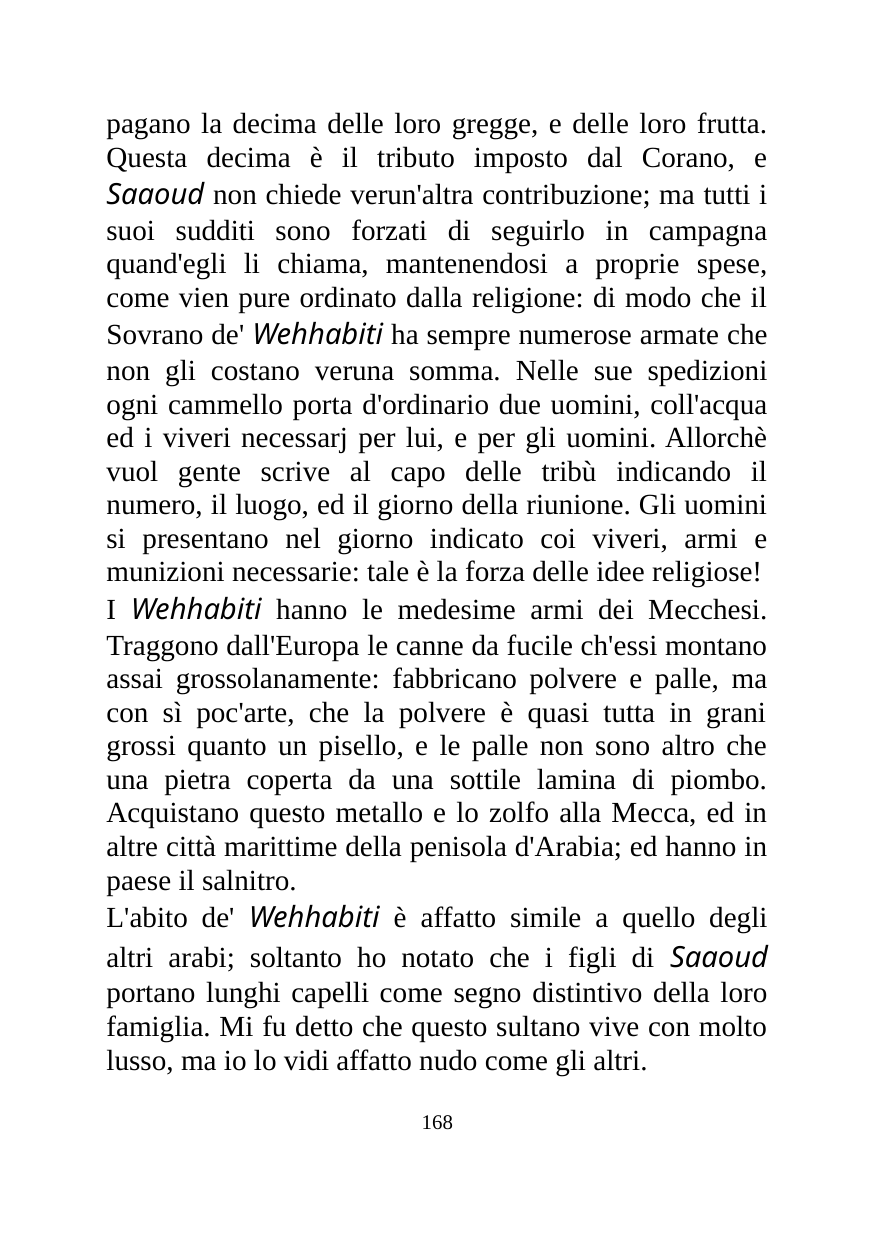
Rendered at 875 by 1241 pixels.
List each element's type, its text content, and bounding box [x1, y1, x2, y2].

text L'abito de' Wehhabiti è affatto simile a quello degli altri arabi; soltanto ho notato che i figli di Saaoud portano lunghi capelli come segno distintivo della loro famiglia. Mi fu detto che questo sultano vive con molto lusso, ma io lo vidi affatto nudo come gli altri. [106, 896, 768, 1076]
text I Wehhabiti hanno le medesime armi dei Mecchesi. Traggono dall'Europa le canne da fucile ch'essi montano assai grossolanamente: fabbricano polvere e palle, ma con sì poc'arte, che la polvere è quasi tutta in grani grossi quanto un pisello, e le palle non sono altro che una pietra coperta da una sottile lamina di piombo. Acquistano questo metallo e lo zolfo alla Mecca, ed in altre città marittime della penisola d'Arabia; ed hanno in paese il salnitro. [106, 588, 768, 896]
text pagano la decima delle loro gregge, e delle loro frutta. Questa decima è il tributo imposto dal Corano, e Saaoud non chiede verun'altra contribuzione; ma tutti i suoi sudditi sono forzati di seguirlo in campagna quand'egli li chiama, mantenendosi a proprie spese, come vien pure ordinato dalla religione: di modo che il Sovrano de' Wehhabiti ha sempre numerose armate che non gli costano veruna somma. Nelle sue spedizioni ogni cammello porta d'ordinario due uomini, coll'acqua ed i viveri necessarj per lui, e per gli uomini. Allorchè vuol gente scrive al capo delle tribù indicando il numero, il luogo, ed il giorno della riunione. Gli uomini si presentano nel giorno indicato coi viveri, armi e munizioni necessarie: tale è la forza delle idee religiose! [106, 106, 768, 588]
